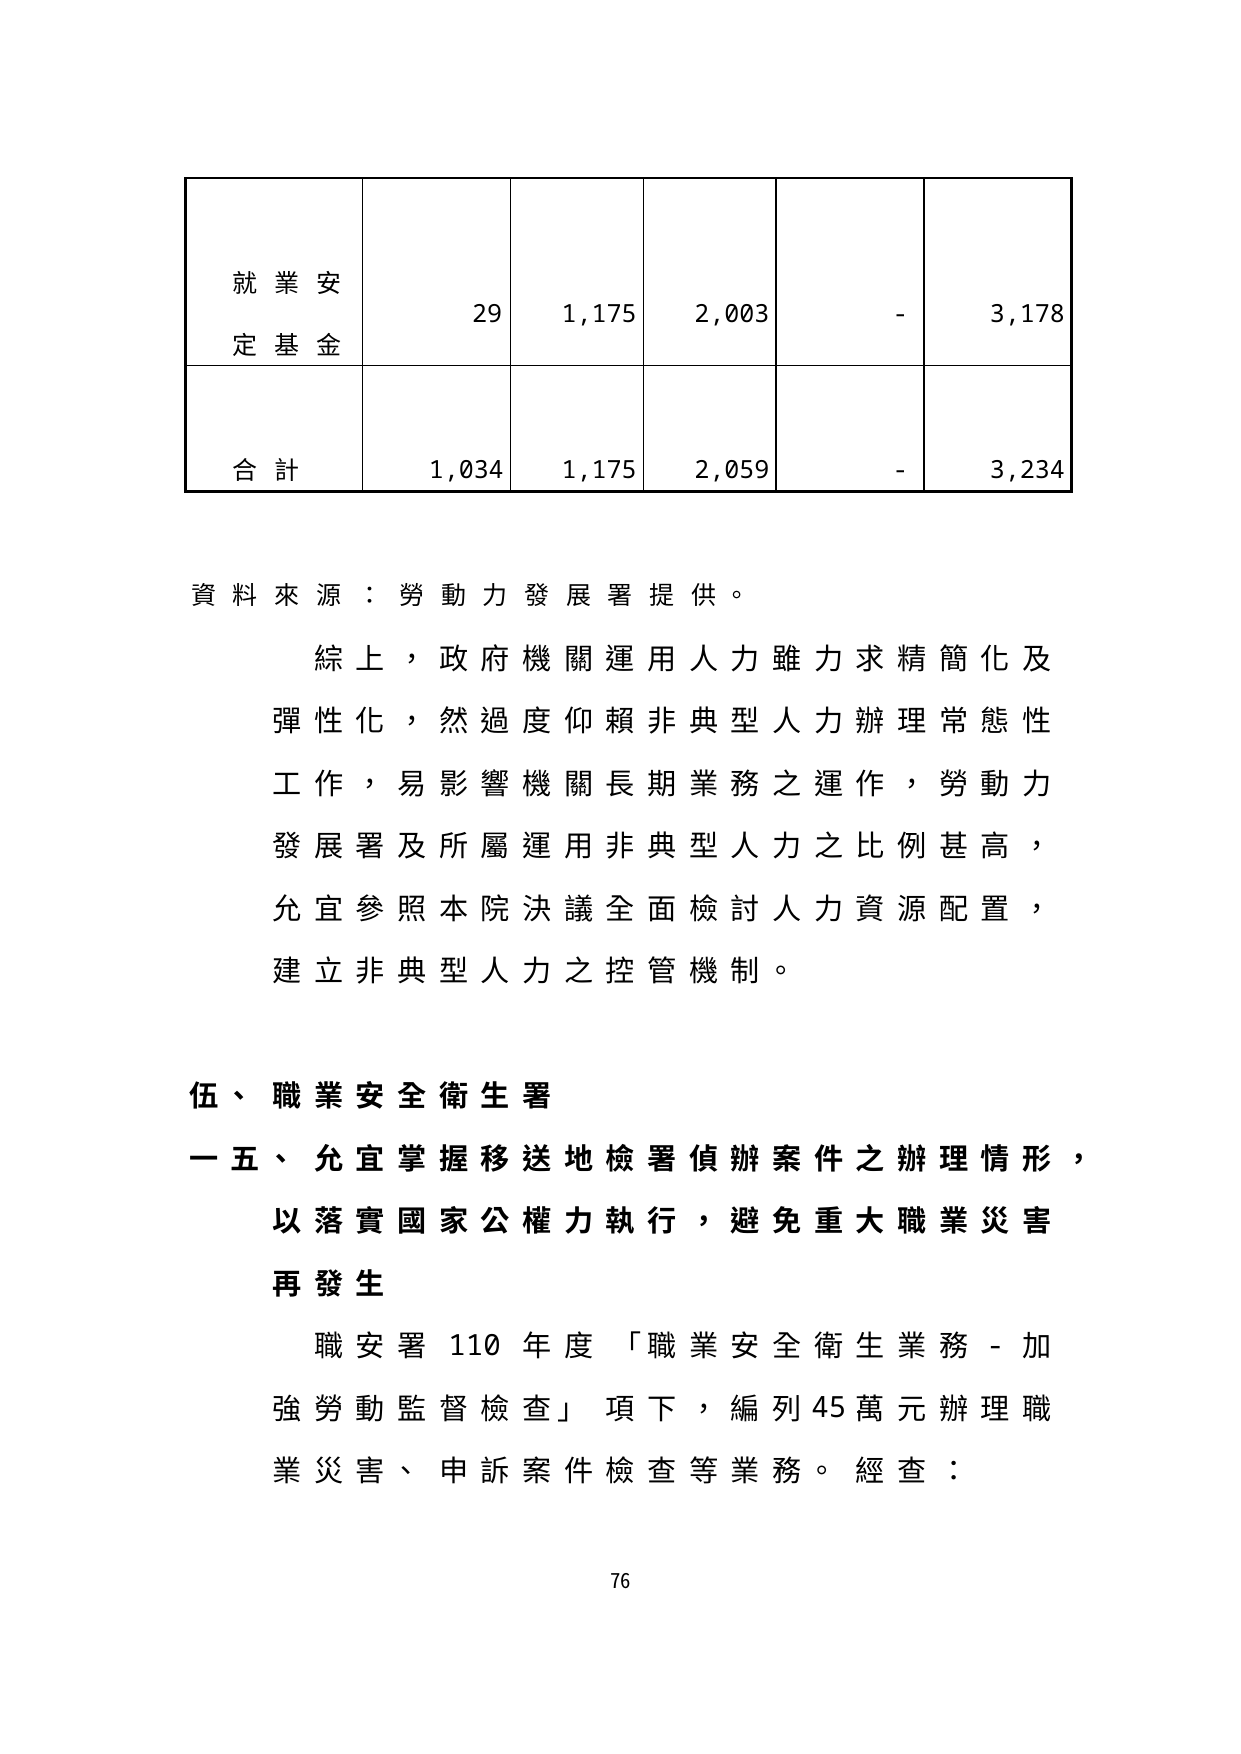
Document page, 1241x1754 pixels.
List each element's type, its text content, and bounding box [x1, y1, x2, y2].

text 資料來源：勞動力發展署提供。 [183, 552, 1058, 615]
table_cell 29 [363, 179, 510, 365]
text 職安署110年度「職業安全衛生業務-加強勞動監督檢查」項下，編列45萬元辦理職業災害、申訴案件檢查等業務。經查： [242, 1302, 1058, 1490]
table_cell 1,034 [363, 366, 510, 490]
table_cell 合計 [187, 366, 362, 490]
table_cell 1,175 [511, 366, 643, 490]
table_cell 1,175 [511, 179, 643, 365]
table_cell 2,059 [644, 366, 775, 490]
table_cell 3,234 [925, 366, 1070, 490]
table_cell 2,003 [644, 179, 775, 365]
text 綜上，政府機關運用人力雖力求精簡化及彈性化，然過度仰賴非典型人力辦理常態性工作，易影響機關長期業務之運作，勞動力發展署及所屬運用非典型人力之比例甚高，允宜參照本院決議全面檢討人力資源配置，建立非典型人力之控管機制。 [242, 615, 1058, 990]
text 伍、職業安全衛生署 [183, 1052, 1058, 1115]
table_cell 就業安定基金 [187, 179, 362, 365]
table_cell - [777, 179, 923, 365]
table_cell 3,178 [925, 179, 1070, 365]
table_cell - [777, 366, 923, 490]
text 一五、允宜掌握移送地檢署偵辦案件之辦理情形，以落實國家公權力執行，避免重大職業災害再發生 [183, 1115, 1058, 1302]
